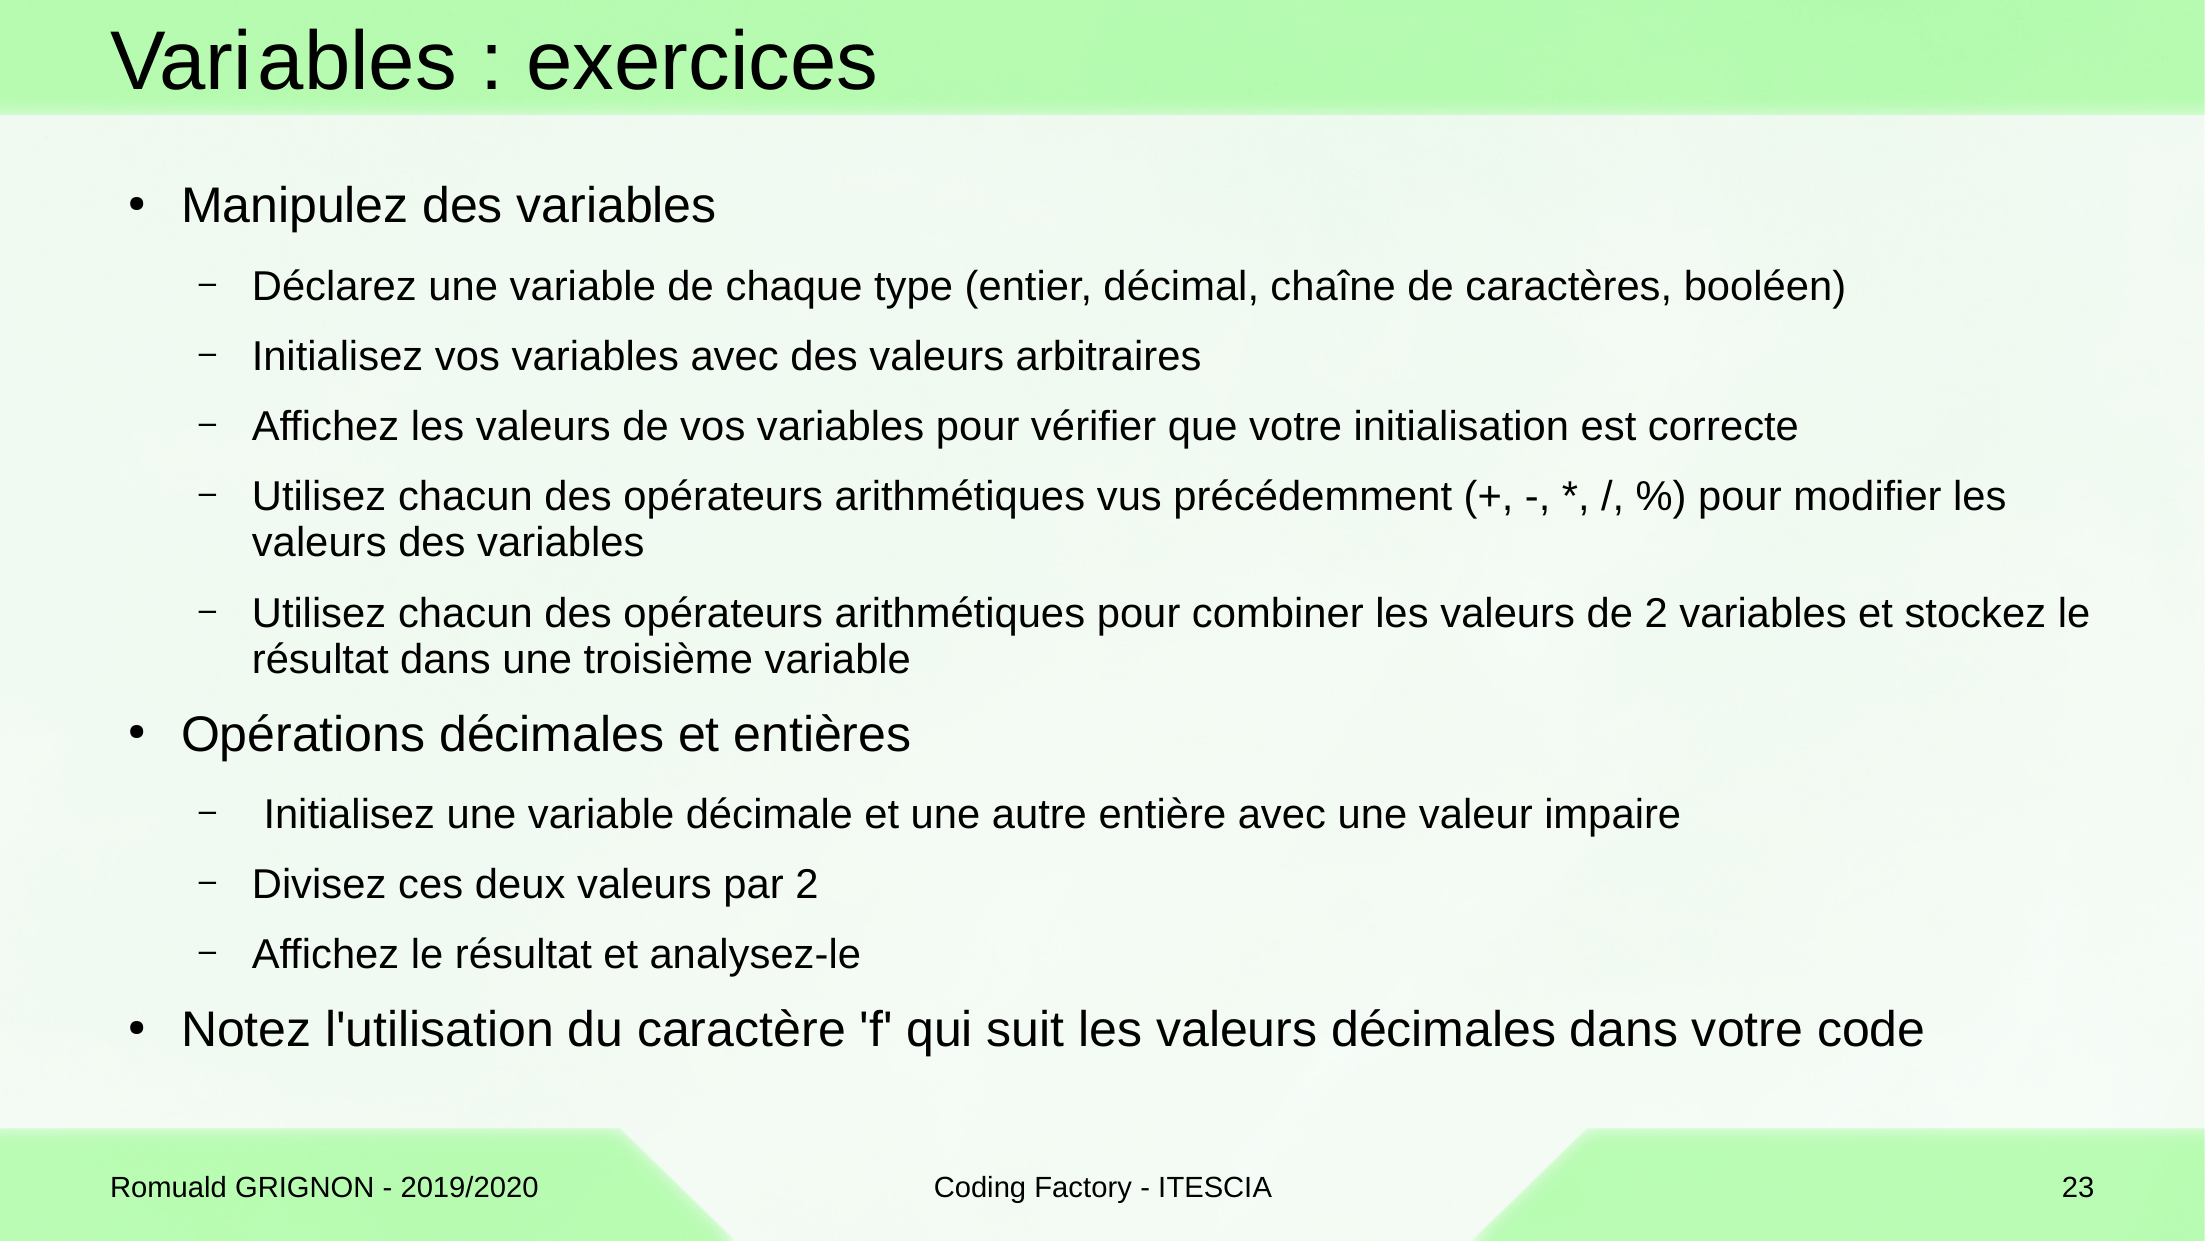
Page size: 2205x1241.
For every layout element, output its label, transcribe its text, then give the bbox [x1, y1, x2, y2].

title Vari ables : exercices [110, 49, 2095, 248]
list Manipulez des variables Déclarez une variable de chaque type (entier, décimal, chaîne de caractères, booléen) Initialisez vos variables avec des valeurs arbitraires Affichez les valeurs de vos variables pour vérifier que votre initialisation est correcte Utilisez chacun des opérateurs arithmétiques vus précédemment (+, -, *, /, %) pour modifier les valeurs des variables Utilisez chacun des opérateurs arithmétiques pour combiner les valeurs de 2 variables et stockez le résultat dans une troisième variable Opérations décimales et entières Initialisez une variable décimale et une autre entière avec une valeur impaire Divisez ces deux valeurs par 2 Affichez le résultat et analysez-le Notez l'utilisation du caractère 'f' qui suit les valeurs décimales dans votre code [110, 248, 2095, 1155]
picture [0, 0, 2205, 1241]
